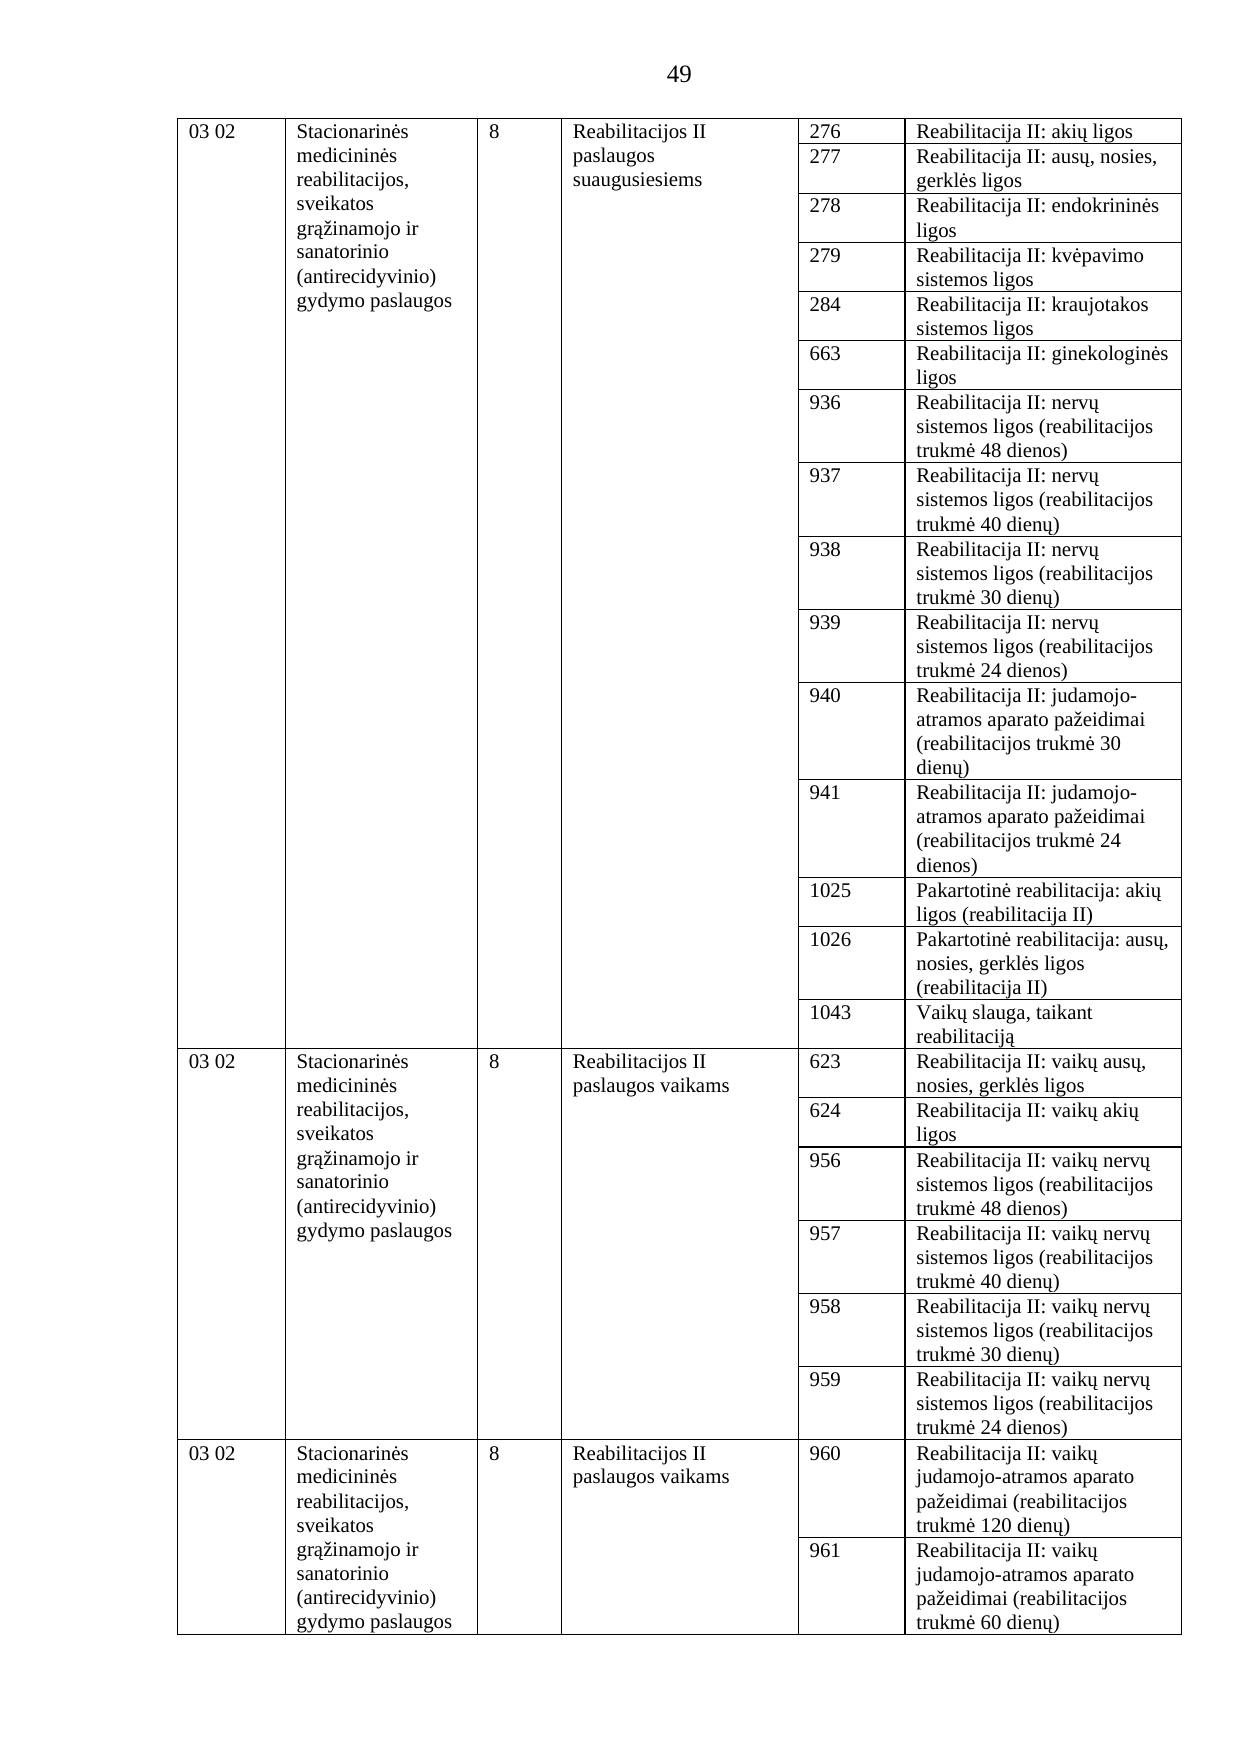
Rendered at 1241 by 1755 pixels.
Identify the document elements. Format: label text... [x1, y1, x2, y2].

table_cell Reabilitacija II: vaikų akių ligos [906, 1098, 1181, 1146]
table_cell 03 02 [178, 1440, 285, 1634]
table_cell Reabilitacija II: nervų sistemos ligos (reabilitacijos trukmė 30 dienų) [906, 537, 1181, 609]
table_cell Reabilitacija II: nervų sistemos ligos (reabilitacijos trukmė 24 dienos) [906, 610, 1181, 682]
table_cell 8 [478, 119, 561, 1048]
table_cell Stacionarinės medicininės reabilitacijos, sveikatos grąžinamojo ir sanatorinio (antirecidyvinio) gydymo paslaugos [286, 1049, 477, 1439]
table_cell Reabilitacija II: kvėpavimo sistemos ligos [906, 243, 1181, 291]
table_cell 958 [799, 1294, 904, 1366]
table_cell Reabilitacija II: nervų sistemos ligos (reabilitacijos trukmė 48 dienos) [906, 390, 1181, 462]
table_cell 1026 [799, 927, 904, 999]
table_cell Reabilitacija II: vaikų nervų sistemos ligos (reabilitacijos trukmė 24 dienos) [906, 1367, 1181, 1439]
table_cell 960 [799, 1440, 904, 1537]
table_cell 941 [799, 780, 904, 877]
table_cell Vaikų slauga, taikant reabilitaciją [906, 1000, 1181, 1048]
table_cell Reabilitacija II: kraujotakos sistemos ligos [906, 292, 1181, 340]
table_cell 1025 [799, 878, 904, 926]
table_cell 284 [799, 292, 904, 340]
table_cell 03 02 [178, 119, 285, 1048]
table_cell Stacionarinės medicininės reabilitacijos, sveikatos grąžinamojo ir sanatorinio (antirecidyvinio) gydymo paslaugos [286, 119, 477, 1048]
table_cell Reabilitacijos II paslaugos vaikams [562, 1440, 798, 1634]
table_cell Reabilitacija II: ausų, nosies, gerklės ligos [906, 144, 1181, 192]
table_cell Stacionarinės medicininės reabilitacijos, sveikatos grąžinamojo ir sanatorinio (antirecidyvinio) gydymo paslaugos [286, 1440, 477, 1634]
table_cell Pakartotinė reabilitacija: ausų, nosies, gerklės ligos (reabilitacija II) [906, 927, 1181, 999]
table_cell 957 [799, 1221, 904, 1293]
table_cell 938 [799, 537, 904, 609]
table_cell 624 [799, 1098, 904, 1146]
table_cell 277 [799, 144, 904, 192]
table_cell 276 [799, 119, 904, 143]
table_cell 8 [478, 1440, 561, 1634]
table_cell 940 [799, 683, 904, 779]
table_cell Reabilitacija II: nervų sistemos ligos (reabilitacijos trukmė 40 dienų) [906, 463, 1181, 536]
table_cell Reabilitacijos II paslaugos suaugusiesiems [562, 119, 798, 1048]
table_cell 663 [799, 341, 904, 389]
table_cell 278 [799, 194, 904, 242]
table_cell Reabilitacija II: vaikų nervų sistemos ligos (reabilitacijos trukmė 30 dienų) [906, 1294, 1181, 1366]
table_cell Reabilitacija II: endokrininės ligos [906, 194, 1181, 242]
table_cell Reabilitacija II: judamojo-atramos aparato pažeidimai (reabilitacijos trukmė 24 dienos) [906, 780, 1181, 877]
table_cell 936 [799, 390, 904, 462]
table_cell 937 [799, 463, 904, 536]
table_cell Reabilitacija II: akių ligos [906, 119, 1181, 143]
table_cell 961 [799, 1538, 904, 1634]
table_cell 8 [478, 1049, 561, 1439]
table_cell Reabilitacija II: judamojo-atramos aparato pažeidimai (reabilitacijos trukmė 30 dienų) [906, 683, 1181, 779]
table_cell Reabilitacija II: vaikų ausų, nosies, gerklės ligos [906, 1049, 1181, 1097]
table_cell 1043 [799, 1000, 904, 1048]
table_cell 03 02 [178, 1049, 285, 1439]
table_cell Reabilitacija II: vaikų nervų sistemos ligos (reabilitacijos trukmė 40 dienų) [906, 1221, 1181, 1293]
table_cell Reabilitacija II: vaikų judamojo-atramos aparato pažeidimai (reabilitacijos trukmė 60 dienų) [906, 1538, 1181, 1634]
table_cell 939 [799, 610, 904, 682]
table_cell Pakartotinė reabilitacija: akių ligos (reabilitacija II) [906, 878, 1181, 926]
table_cell Reabilitacija II: vaikų nervų sistemos ligos (reabilitacijos trukmė 48 dienos) [906, 1148, 1181, 1220]
table_cell 959 [799, 1367, 904, 1439]
table_cell Reabilitacijos II paslaugos vaikams [562, 1049, 798, 1439]
table_cell 279 [799, 243, 904, 291]
table_cell Reabilitacija II: vaikų judamojo-atramos aparato pažeidimai (reabilitacijos trukmė 120 dienų) [906, 1440, 1181, 1537]
table_cell 956 [799, 1148, 904, 1220]
table_cell Reabilitacija II: ginekologinės ligos [906, 341, 1181, 389]
table_cell 623 [799, 1049, 904, 1097]
